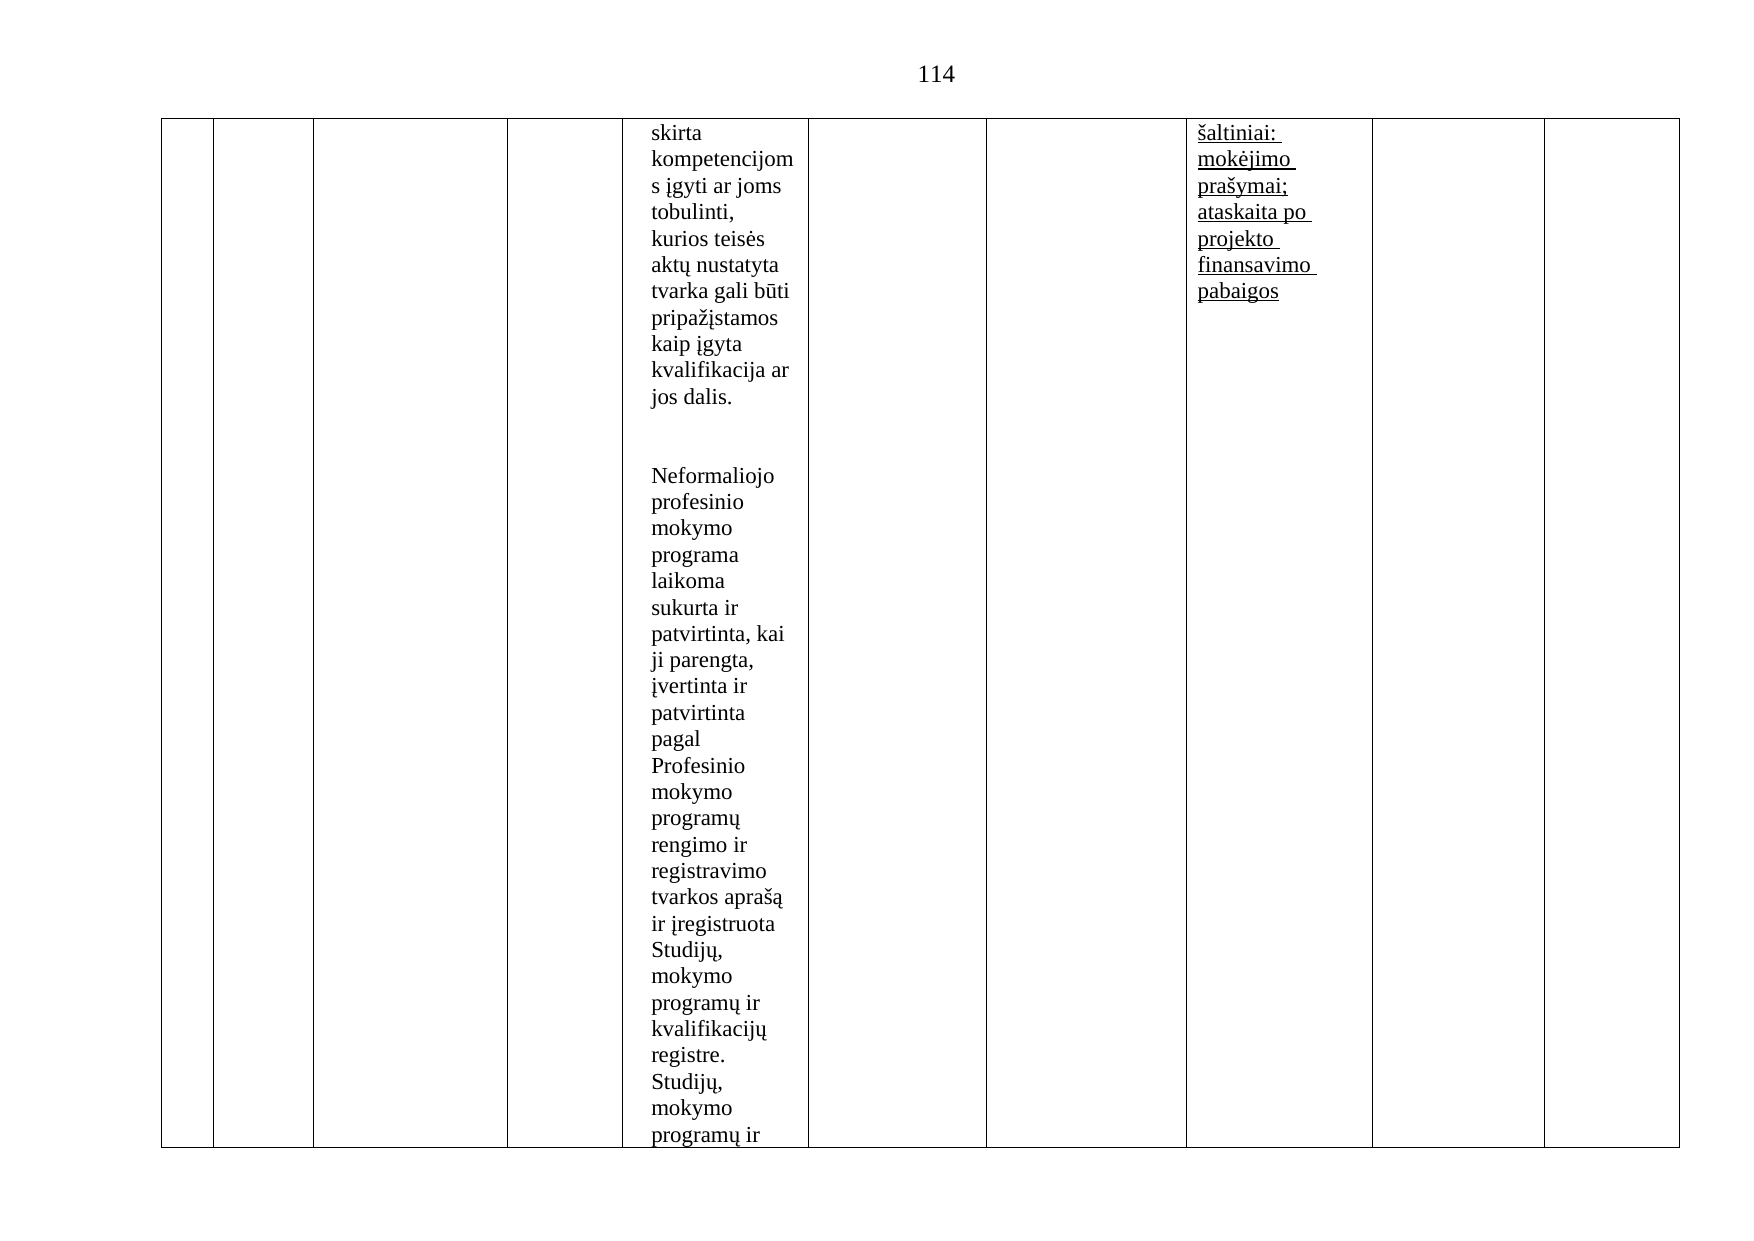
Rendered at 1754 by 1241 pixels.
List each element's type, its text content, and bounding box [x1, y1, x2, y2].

table_cell [1373, 119, 1544, 1147]
table_cell [314, 119, 507, 1147]
table_cell [214, 119, 313, 1147]
table_cell [508, 119, 622, 1147]
table_cell [162, 119, 213, 1147]
table_cell [1545, 119, 1679, 1147]
table_cell skirta kompetencijoms įgyti ar joms tobulinti, kurios teisės aktų nustatyta tvarka gali būti pripažįstamos kaip įgyta kvalifikacija ar jos dalis. Neformaliojo profesinio mokymo programa laikoma sukurta ir patvirtinta, kai ji parengta, įvertinta ir patvirtinta pagal Profesinio mokymo programų rengimo ir registravimo tvarkos aprašą ir įregistruota Studijų, mokymo programų ir kvalifikacijų registre. Studijų, mokymo programų ir [623, 119, 808, 1147]
table_cell šaltiniai: mokėjimo prašymai; ataskaita po projekto finansavimo pabaigos [1187, 119, 1372, 1147]
table_cell [987, 119, 1186, 1147]
table_cell [809, 119, 986, 1147]
